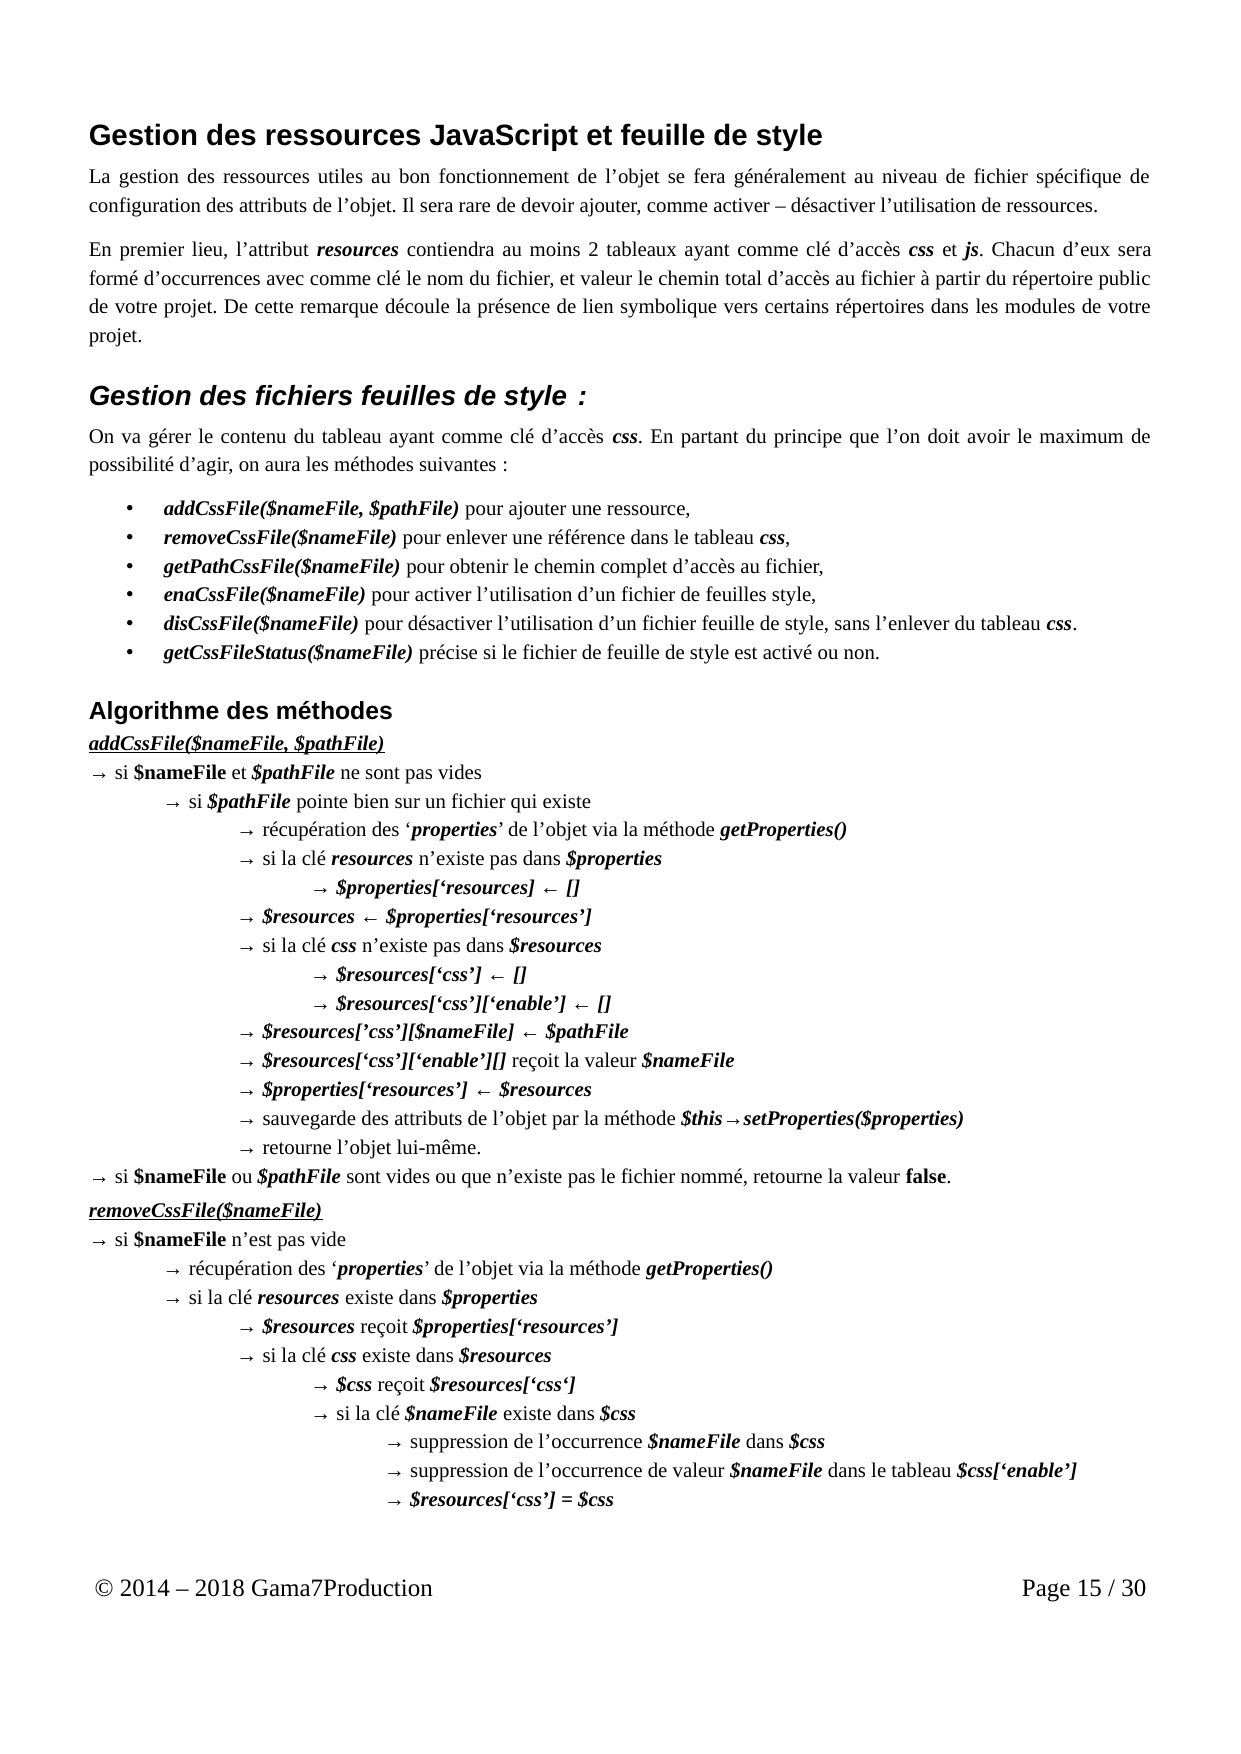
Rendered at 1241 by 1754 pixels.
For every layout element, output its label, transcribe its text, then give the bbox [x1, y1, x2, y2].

text → si la clé resources existe dans $properties [88, 1285, 1152, 1309]
text → si $pathFile pointe bien sur un fichier qui existe [88, 788, 1152, 813]
text → sauvegarde des attributs de l’objet par la méthode $this→setProperties($properties) [236, 1106, 1152, 1130]
text → $resources[’css’][$nameFile] ← $pathFile [236, 1019, 1152, 1043]
text → suppression de l’occurrence $nameFile dans $css [88, 1429, 1152, 1453]
text → $resources reçoit $properties[‘resources’] [88, 1314, 1152, 1338]
text removeCssFile($nameFile) [88, 1198, 1152, 1222]
text → retourne l’objet lui-même. [88, 1135, 1152, 1159]
text → $resources ← $properties[‘resources’] [236, 904, 1152, 928]
text On va gérer le contenu du tableau ayant comme clé d’accès css. En partant du principe que l’on doit avoir le maximum de possibilité d’agir, on aura les méthodes suivantes : [88, 423, 1152, 476]
text → si $nameFile ou $pathFile sont vides ou que n’existe pas le fichier nommé, retourne la valeur false. [88, 1164, 1152, 1188]
text → si la clé $nameFile existe dans $css [88, 1400, 1152, 1424]
text → $properties[‘resources’] ← $resources [236, 1077, 1152, 1101]
subtitle Gestion des ressources JavaScript et feuille de style [88, 118, 1152, 152]
list removeCssFile($nameFile) pour enlever une référence dans le tableau css, [126, 525, 1152, 549]
text → $resources[‘css’][‘enable’][] reçoit la valeur $nameFile [236, 1048, 1152, 1072]
text → si $nameFile et $pathFile ne sont pas vides [88, 760, 1152, 784]
text → si la clé resources n’existe pas dans $properties [236, 846, 1152, 870]
list disCssFile($nameFile) pour désactiver l’utilisation d’un fichier feuille de style, sans l’enlever du tableau css. [126, 611, 1152, 635]
text La gestion des ressources utiles au bon fonctionnement de l’objet se fera généralement au niveau de fichier spécifique de configuration des attributs de l’objet. Il sera rare de devoir ajouter, comme activer – désactiver l’utilisation de ressources. [88, 164, 1152, 217]
subtitle Gestion des fichiers feuilles de style : [88, 379, 1152, 411]
text → suppression de l’occurrence de valeur $nameFile dans le tableau $css[‘enable’] [384, 1458, 1152, 1482]
list addCssFile($nameFile, $pathFile) pour ajouter une ressource, [126, 496, 1152, 520]
text → récupération des ‘properties’ de l’objet via la méthode getProperties() [88, 1256, 1152, 1280]
text → si la clé css n’existe pas dans $resources [236, 933, 1152, 957]
list getCssFileStatus($nameFile) précise si le fichier de feuille de style est activé ou non. [126, 640, 1152, 664]
text → $css reçoit $resources[‘css‘] [88, 1372, 1152, 1396]
text → $properties[‘resources] ← [] [236, 875, 1152, 899]
text addCssFile($nameFile, $pathFile) [88, 731, 1152, 755]
text → si $nameFile n’est pas vide [88, 1227, 1152, 1251]
list getPathCssFile($nameFile) pour obtenir le chemin complet d’accès au fichier, [126, 553, 1152, 578]
text → $resources[‘css’] ← [] [236, 962, 1152, 986]
text → $resources[‘css’] = $css [88, 1487, 1152, 1511]
text → $resources[‘css’][‘enable’] ← [] [236, 991, 1152, 1014]
text → récupération des ‘properties’ de l’objet via la méthode getProperties() [88, 817, 1152, 841]
text → si la clé css existe dans $resources [88, 1343, 1152, 1367]
list enaCssFile($nameFile) pour activer l’utilisation d’un fichier de feuilles style, [126, 582, 1152, 606]
text En premier lieu, l’attribut resources contiendra au moins 2 tableaux ayant comme clé d’accès css et js. Chacun d’eux sera formé d’occurrences avec comme clé le nom du fichier, et valeur le chemin total d’accès au fichier à partir du répertoire public de votre projet. De cette remarque découle la présence de lien symbolique vers certains répertoires dans les modules de votre projet. [88, 237, 1152, 347]
subtitle Algorithme des méthodes [88, 696, 1152, 724]
